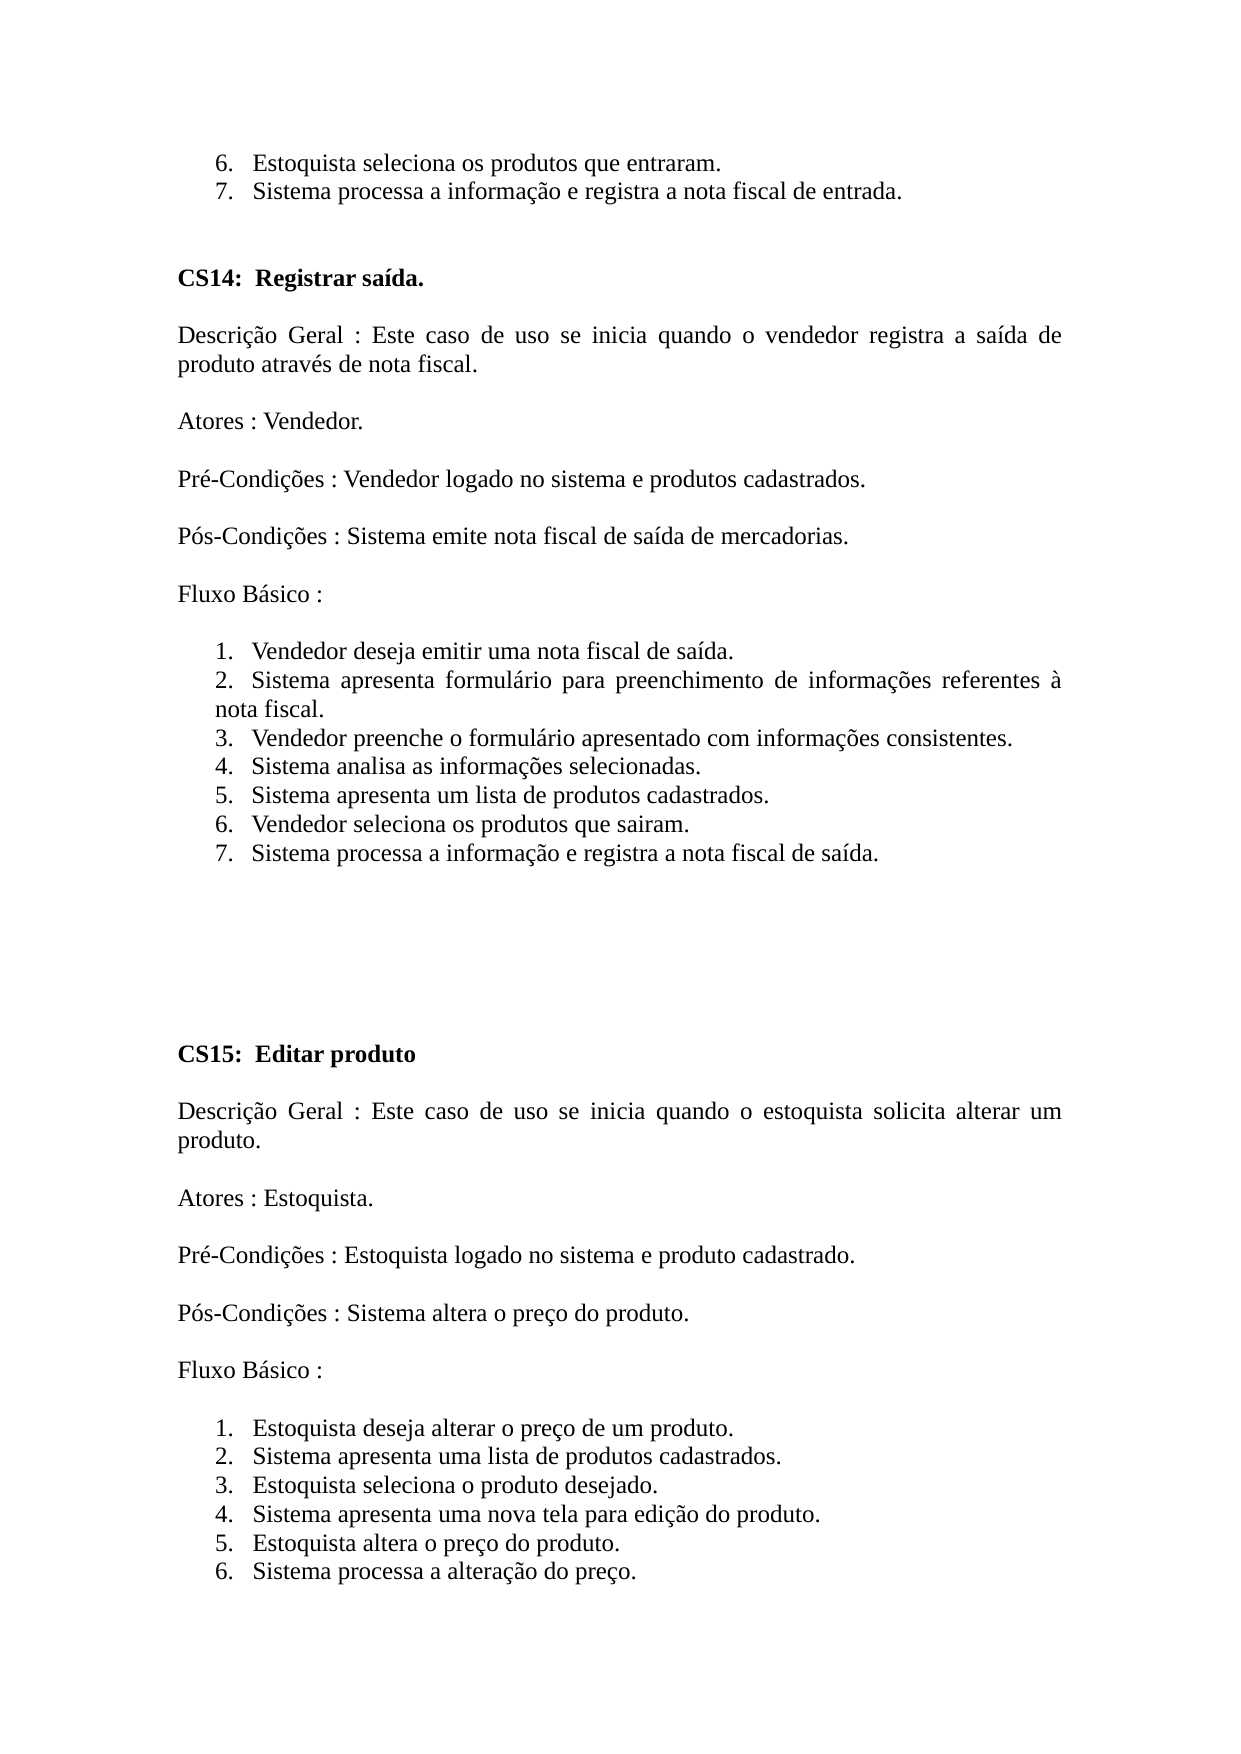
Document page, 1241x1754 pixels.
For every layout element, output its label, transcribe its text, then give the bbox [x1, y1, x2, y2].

text CS15: Editar produto [177, 1039, 1063, 1068]
text Pré-Condições : Vendedor logado no sistema e produtos cadastrados. [177, 464, 1063, 493]
list Estoquista altera o preço do produto. [215, 1528, 1063, 1556]
list Estoquista seleciona os produtos que entraram. [215, 148, 1063, 176]
text Fluxo Básico : [177, 1355, 1063, 1384]
text Pós-Condições : Sistema emite nota fiscal de saída de mercadorias. [177, 521, 1063, 550]
list Sistema processa a informação e registra a nota fiscal de entrada. [215, 176, 1063, 205]
text Pós-Condições : Sistema altera o preço do produto. [177, 1298, 1063, 1326]
list 7. Sistema processa a informação e registra a nota fiscal de saída. [215, 838, 1063, 866]
list Sistema processa a alteração do preço. [215, 1556, 1063, 1585]
list Estoquista deseja alterar o preço de um produto. [215, 1413, 1063, 1441]
list 2. Sistema apresenta formulário para preenchimento de informações referentes à nota fiscal. [215, 665, 1063, 723]
list 6. Vendedor seleciona os produtos que sairam. [215, 809, 1063, 838]
text Descrição Geral : Este caso de uso se inicia quando o estoquista solicita alterar um produto. [177, 1096, 1063, 1154]
list 4. Sistema analisa as informações selecionadas. [215, 751, 1063, 780]
text Atores : Estoquista. [177, 1183, 1063, 1211]
list Estoquista seleciona o produto desejado. [215, 1470, 1063, 1499]
text Fluxo Básico : [177, 579, 1063, 608]
list 5. Sistema apresenta um lista de produtos cadastrados. [215, 780, 1063, 809]
text Pré-Condições : Estoquista logado no sistema e produto cadastrado. [177, 1240, 1063, 1269]
text Atores : Vendedor. [177, 406, 1063, 435]
text CS14: Registrar saída. [177, 263, 1063, 291]
text Descrição Geral : Este caso de uso se inicia quando o vendedor registra a saída de produto através de nota fiscal. [177, 320, 1063, 378]
list Sistema apresenta uma lista de produtos cadastrados. [215, 1441, 1063, 1470]
list Sistema apresenta uma nova tela para edição do produto. [215, 1499, 1063, 1528]
text 1. Vendedor deseja emitir uma nota fiscal de saída. [215, 636, 1063, 665]
list 3. Vendedor preenche o formulário apresentado com informações consistentes. [215, 723, 1063, 751]
